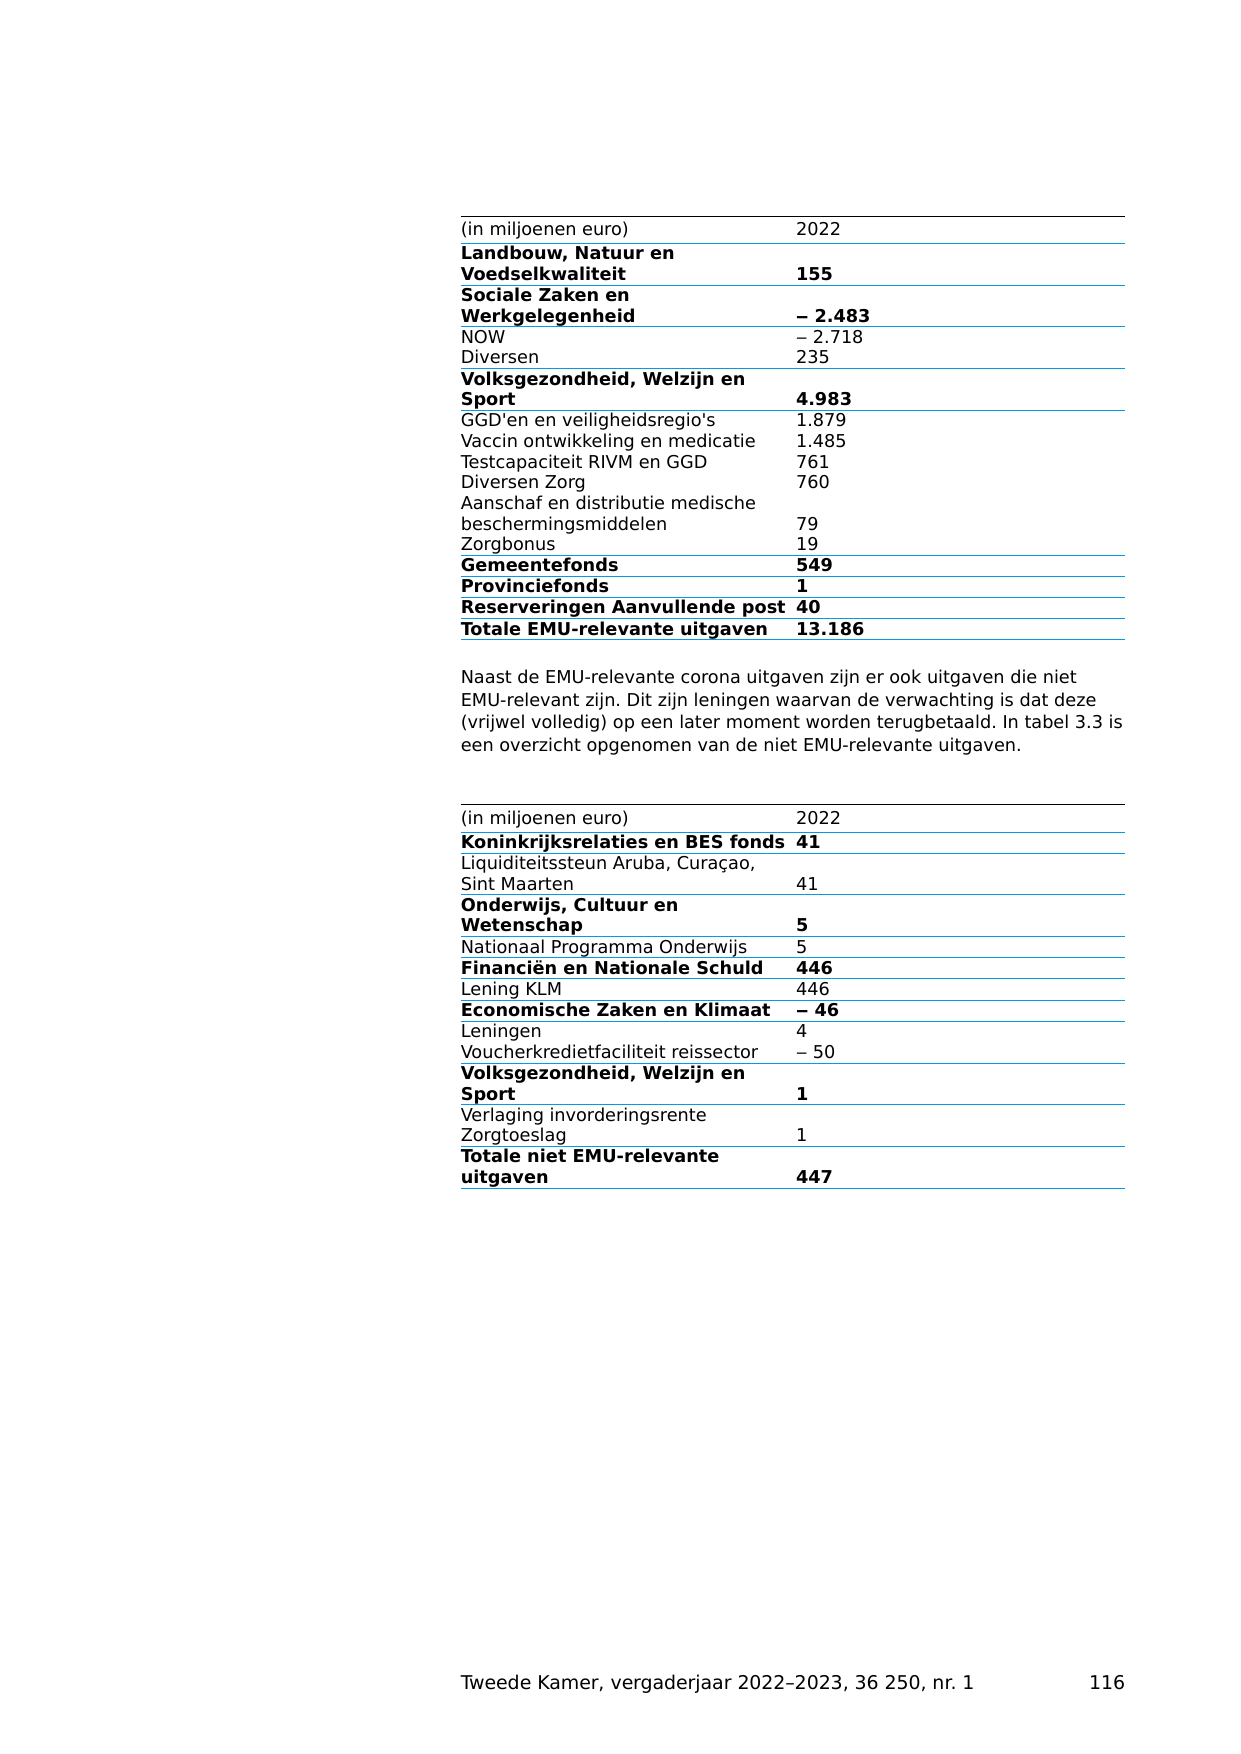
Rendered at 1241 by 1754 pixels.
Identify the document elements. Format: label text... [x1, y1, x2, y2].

table_cell Nationaal Programma Onderwijs [461, 937, 793, 957]
table_cell Economische Zaken en Klimaat [461, 1001, 793, 1021]
table_cell Zorgbonus [461, 534, 793, 555]
table_cell 447 [793, 1147, 1125, 1188]
table_cell Provinciefonds [461, 577, 793, 597]
table_cell 235 [793, 348, 1125, 368]
table_cell 446 [793, 958, 1125, 978]
text Naast de EMU-relevante corona uitgaven zijn er ook uitgaven die niet EMU-relevant zijn. Dit zijn leningen waarvan de verwachting is dat deze (vrijwel volledig) op een later moment worden terugbetaald. In tabel 3.3 is een overzicht opgenomen van de niet EMU-relevante uitgaven. [461, 665, 1125, 756]
table_cell Liquiditeitssteun Aruba, Curaçao, Sint Maarten [461, 854, 793, 894]
table_cell Totale niet EMU-relevante uitgaven [461, 1147, 793, 1188]
table_cell Totale EMU-relevante uitgaven [461, 619, 793, 639]
table_cell 1 [793, 577, 1125, 597]
table_cell NOW [461, 327, 793, 347]
table_cell Diversen Zorg [461, 472, 793, 493]
table_cell 41 [793, 854, 1125, 894]
table_cell ‒ 46 [793, 1001, 1125, 1021]
table_cell ‒ 50 [793, 1042, 1125, 1062]
table_cell 13.186 [793, 619, 1125, 639]
table_cell Diversen [461, 348, 793, 368]
table_cell 761 [793, 452, 1125, 472]
table_cell 4 [793, 1022, 1125, 1042]
table_cell Aanschaf en distributie medische beschermingsmiddelen [461, 493, 793, 534]
table_cell 40 [793, 598, 1125, 618]
table_cell Reserveringen Aanvullende post [461, 598, 793, 618]
table_cell 1.879 [793, 411, 1125, 431]
table_cell Lening KLM [461, 979, 793, 999]
table_header Tabel 3.2 EMU-relevante uitgaven [461, 191, 1125, 216]
table_cell 1.485 [793, 431, 1125, 452]
table_cell Landbouw, Natuur en Voedselkwaliteit [461, 244, 793, 284]
table_cell Verlaging invorderingsrente Zorgtoeslag [461, 1105, 793, 1146]
table_cell 1 [793, 1064, 1125, 1104]
table_cell Sociale Zaken en Werkgelegenheid [461, 286, 793, 326]
table_cell 41 [793, 833, 1125, 852]
table_cell 155 [793, 244, 1125, 284]
table_cell Vaccin ontwikkeling en medicatie [461, 431, 793, 452]
table_cell 760 [793, 472, 1125, 493]
table_cell GGD'en en veiligheidsregio's [461, 411, 793, 431]
table_cell Volksgezondheid, Welzijn en Sport [461, 369, 793, 410]
table_cell ‒ 2.718 [793, 327, 1125, 347]
table_cell Testcapaciteit RIVM en GGD [461, 452, 793, 472]
table_cell 4.983 [793, 369, 1125, 410]
table_cell 5 [793, 895, 1125, 936]
table_cell (in miljoenen euro) [461, 217, 793, 243]
table_cell 549 [793, 556, 1125, 576]
table_cell Leningen [461, 1022, 793, 1042]
table_cell Voucherkredietfaciliteit reissector [461, 1042, 793, 1062]
table_cell (in miljoenen euro) [461, 805, 793, 831]
table_header Tabel 3.3 Niet EMU-relevante uitgaven [461, 779, 1125, 804]
table_cell Onderwijs, Cultuur en Wetenschap [461, 895, 793, 936]
table_cell Gemeentefonds [461, 556, 793, 576]
table_cell 5 [793, 937, 1125, 957]
table_cell 446 [793, 979, 1125, 999]
table_cell 2022 [793, 805, 1125, 831]
table_cell ‒ 2.483 [793, 286, 1125, 326]
table_cell Volksgezondheid, Welzijn en Sport [461, 1064, 793, 1104]
table_cell Financiën en Nationale Schuld [461, 958, 793, 978]
table_cell 1 [793, 1105, 1125, 1146]
table_cell 79 [793, 493, 1125, 534]
table_cell 19 [793, 534, 1125, 555]
table_cell 2022 [793, 217, 1125, 243]
table_cell Koninkrijksrelaties en BES fonds [461, 833, 793, 852]
